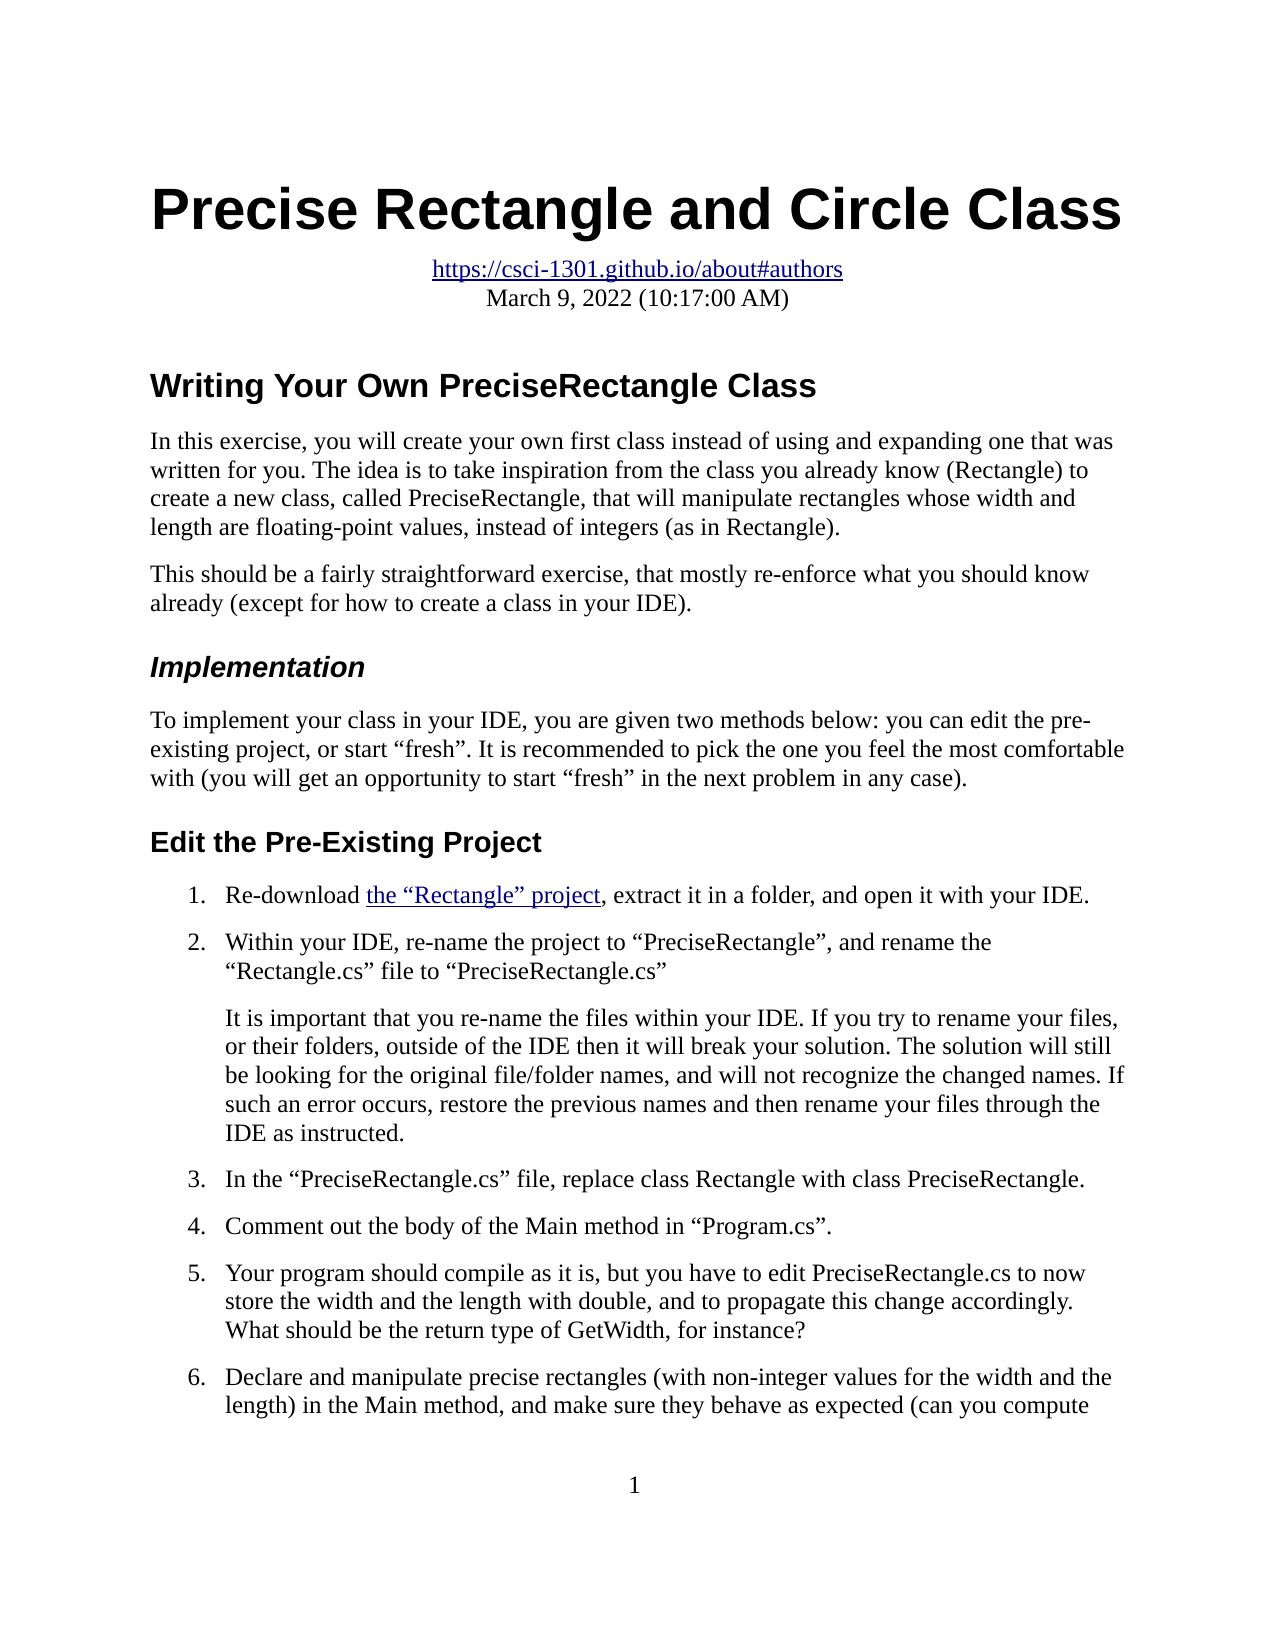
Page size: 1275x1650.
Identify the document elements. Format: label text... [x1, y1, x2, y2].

text In this exercise, you will create your own first class instead of using and expanding one that was written for you. The idea is to take inspiration from the class you already know (Rectangle) to create a new class, called PreciseRectangle, that will manipulate rectangles whose width and length are floating-point values, instead of integers (as in Rectangle). [150, 426, 1125, 541]
list It is important that you re-name the files within your IDE. If you try to rename your files, or their folders, outside of the IDE then it will break your solution. The solution will still be looking for the original file/folder names, and will not recognize the changed names. If such an error occurs, restore the previous names and then rename your files through the IDE as instructed. [187, 1003, 1125, 1146]
text March 9, 2022 (10:17:00 AM) [150, 283, 1125, 312]
subtitle Implementation [150, 650, 1125, 684]
text This should be a fairly straightforward exercise, that mostly re-enforce what you should know already (except for how to create a class in your IDE). [150, 559, 1125, 616]
text https://csci-1301.github.io/about#authors [150, 254, 1125, 283]
list Comment out the body of the Main method in “Program.cs”. [187, 1211, 1125, 1240]
text To implement your class in your IDE, you are given two methods below: you can edit the pre-existing project, or start “fresh”. It is recommended to pick the one you feel the most comfortable with (you will get an opportunity to start “fresh” in the next problem in any case). [150, 705, 1125, 792]
subtitle Edit the Pre-Existing Project [150, 826, 1125, 859]
list Declare and manipulate precise rectangles (with non-integer values for the width and the length) in the Main method, and make sure they behave as expected (can you compute [187, 1362, 1125, 1419]
list In the “PreciseRectangle.cs” file, replace class Rectangle with class PreciseRectangle. [187, 1164, 1125, 1193]
title Precise Rectangle and Circle Class [150, 175, 1125, 242]
subtitle Writing Your Own PreciseRectangle Class [150, 366, 1125, 404]
list Your program should compile as it is, but you have to edit PreciseRectangle.cs to now store the width and the length with double, and to propagate this change accordingly. What should be the return type of GetWidth, for instance? [187, 1258, 1125, 1344]
list Within your IDE, re-name the project to “PreciseRectangle”, and rename the “Rectangle.cs” file to “PreciseRectangle.cs” [187, 927, 1125, 985]
list Re-download the “Rectangle” project, extract it in a folder, and open it with your IDE. [187, 881, 1125, 909]
